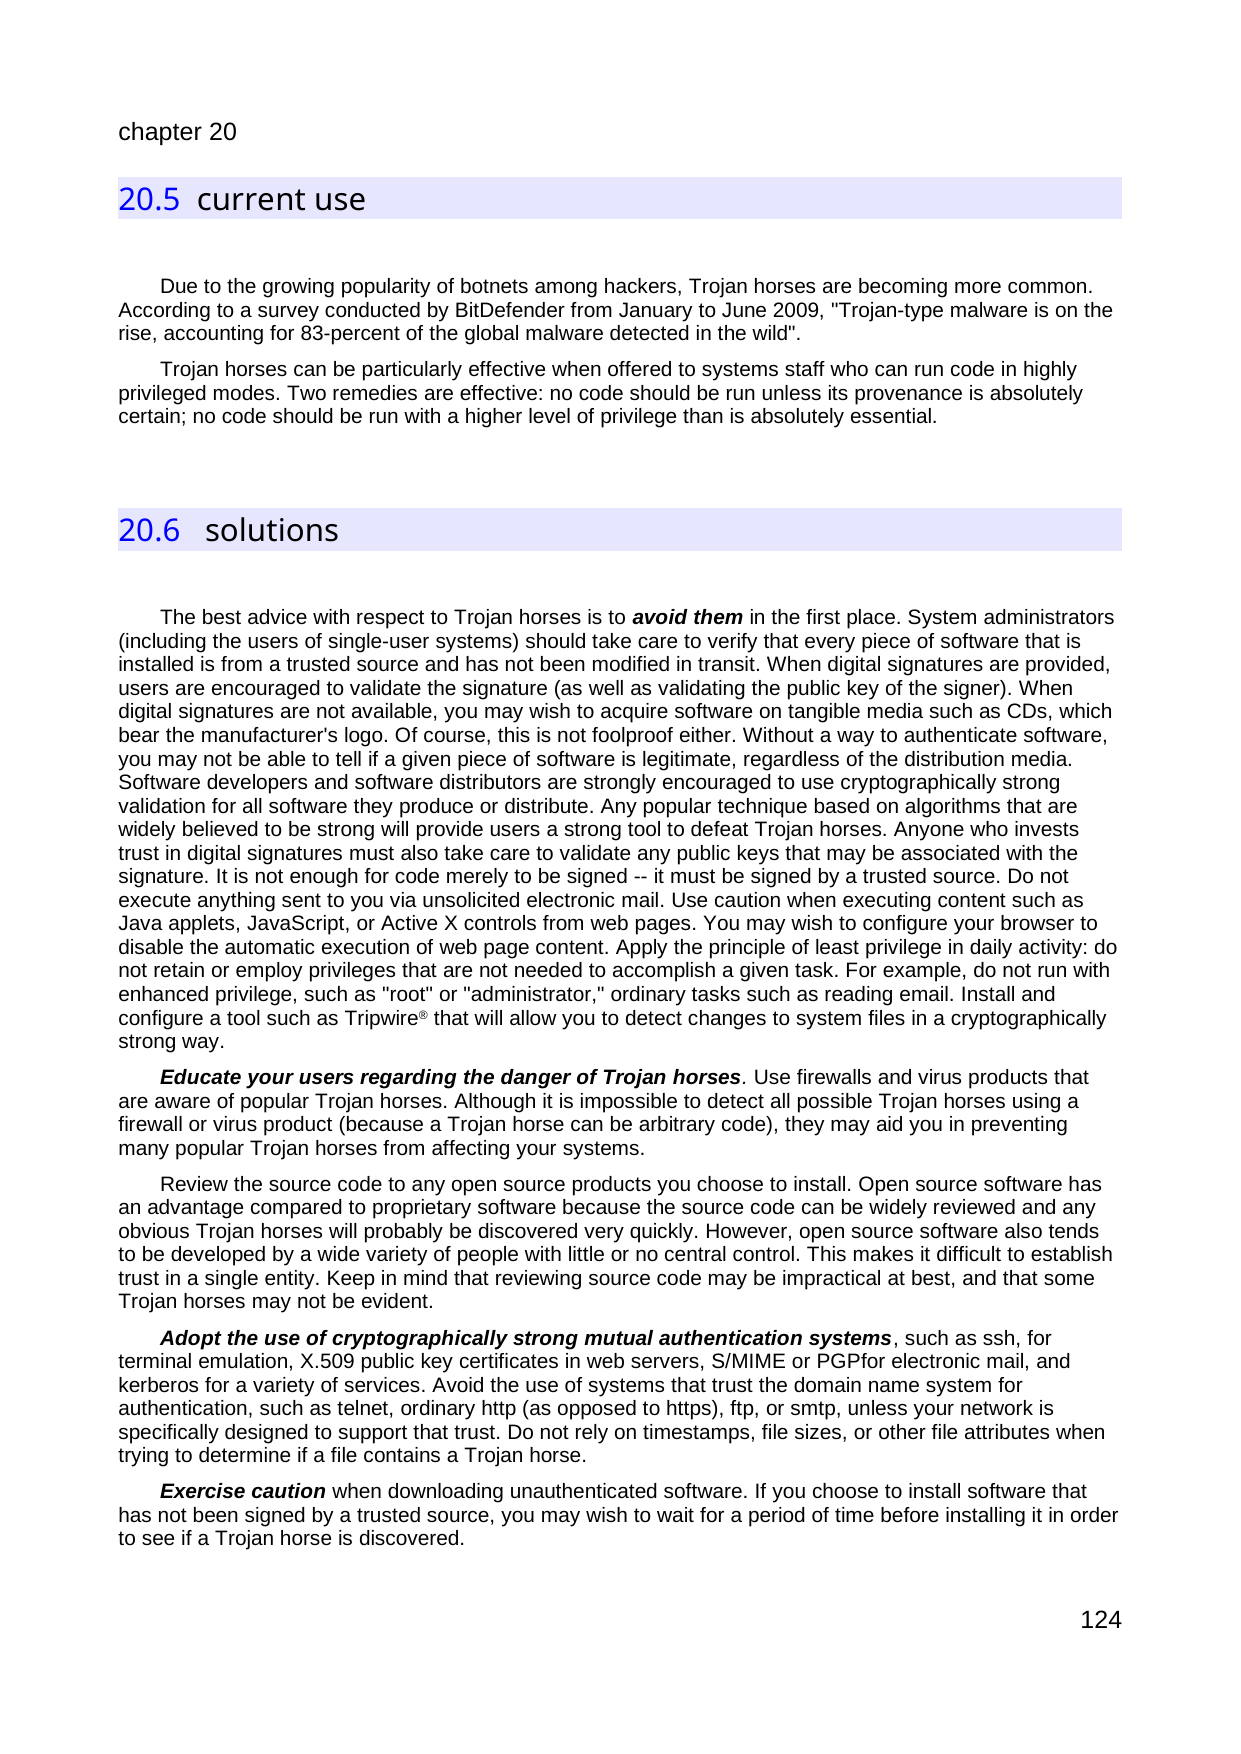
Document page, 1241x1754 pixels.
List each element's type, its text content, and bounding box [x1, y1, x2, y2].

text The best advice with respect to Trojan horses is to avoid them in the first place. System administrators (including the users of single-user systems) should take care to verify that every piece of software that is installed is from a trusted source and has not been modified in transit. When digital signatures are provided, users are encouraged to validate the signature (as well as validating the public key of the signer). When digital signatures are not available, you may wish to acquire software on tangible media such as CDs, which bear the manufacturer's logo. Of course, this is not foolproof either. Without a way to authenticate software, you may not be able to tell if a given piece of software is legitimate, regardless of the distribution media. Software developers and software distributors are strongly encouraged to use cryptographically strong validation for all software they produce or distribute. Any popular technique based on algorithms that are widely believed to be strong will provide users a strong tool to defeat Trojan horses. Anyone who invests trust in digital signatures must also take care to validate any public keys that may be associated with the signature. It is not enough for code merely to be signed -- it must be signed by a trusted source. Do not execute anything sent to you via unsolicited electronic mail. Use caution when executing content such as Java applets, JavaScript, or Active X controls from web pages. You may wish to configure your browser to disable the automatic execution of web page content. Apply the principle of least privilege in daily activity: do not retain or employ privileges that are not needed to accomplish a given task. For example, do not run with enhanced privilege, such as "root" or "administrator," ordinary tasks such as reading email. Install and configure a tool such as Tripwire® that will allow you to detect changes to system files in a cryptographically strong way. [118, 606, 1122, 1053]
subtitle current use [118, 177, 1122, 219]
text Adopt the use of cryptographically strong mutual authentication systems, such as ssh, for terminal emulation, X.509 public key certificates in web servers, S/MIME or PGPfor electronic mail, and kerberos for a variety of services. Avoid the use of systems that trust the domain name system for authentication, such as telnet, ordinary http (as opposed to https), ftp, or smtp, unless your network is specifically designed to support that trust. Do not rely on timestamps, file sizes, or other file attributes when trying to determine if a file contains a Trojan horse. [118, 1326, 1122, 1467]
text Due to the growing popularity of botnets among hackers, Trojan horses are becoming more common. According to a survey conducted by BitDefender from January to June 2009, "Trojan-type malware is on the rise, accounting for 83-percent of the global malware detected in the wild". [118, 274, 1122, 345]
text Educate your users regarding the danger of Trojan horses. Use firewalls and virus products that are aware of popular Trojan horses. Although it is impossible to detect all possible Trojan horses using a firewall or virus product (because a Trojan horse can be arbitrary code), they may aid you in preventing many popular Trojan horses from affecting your systems. [118, 1066, 1122, 1160]
text Trojan horses can be particularly effective when offered to systems staff who can run code in highly privileged modes. Two remedies are effective: no code should be run unless its provenance is absolutely certain; no code should be run with a higher level of privilege than is absolutely essential. [118, 358, 1122, 428]
text Exercise caution when downloading unauthenticated software. If you choose to install software that has not been signed by a trusted source, you may wish to wait for a period of time before installing it in order to see if a Trojan horse is discovered. [118, 1480, 1122, 1550]
text Review the source code to any open source products you choose to install. Open source software has an advantage compared to proprietary software because the source code can be widely reviewed and any obvious Trojan horses will probably be discovered very quickly. However, open source software also tends to be developed by a wide variety of people with little or no central control. This makes it difficult to establish trust in a single entity. Keep in mind that reviewing source code may be impractical at best, and that some Trojan horses may not be evident. [118, 1172, 1122, 1313]
subtitle solutions [118, 508, 1122, 551]
